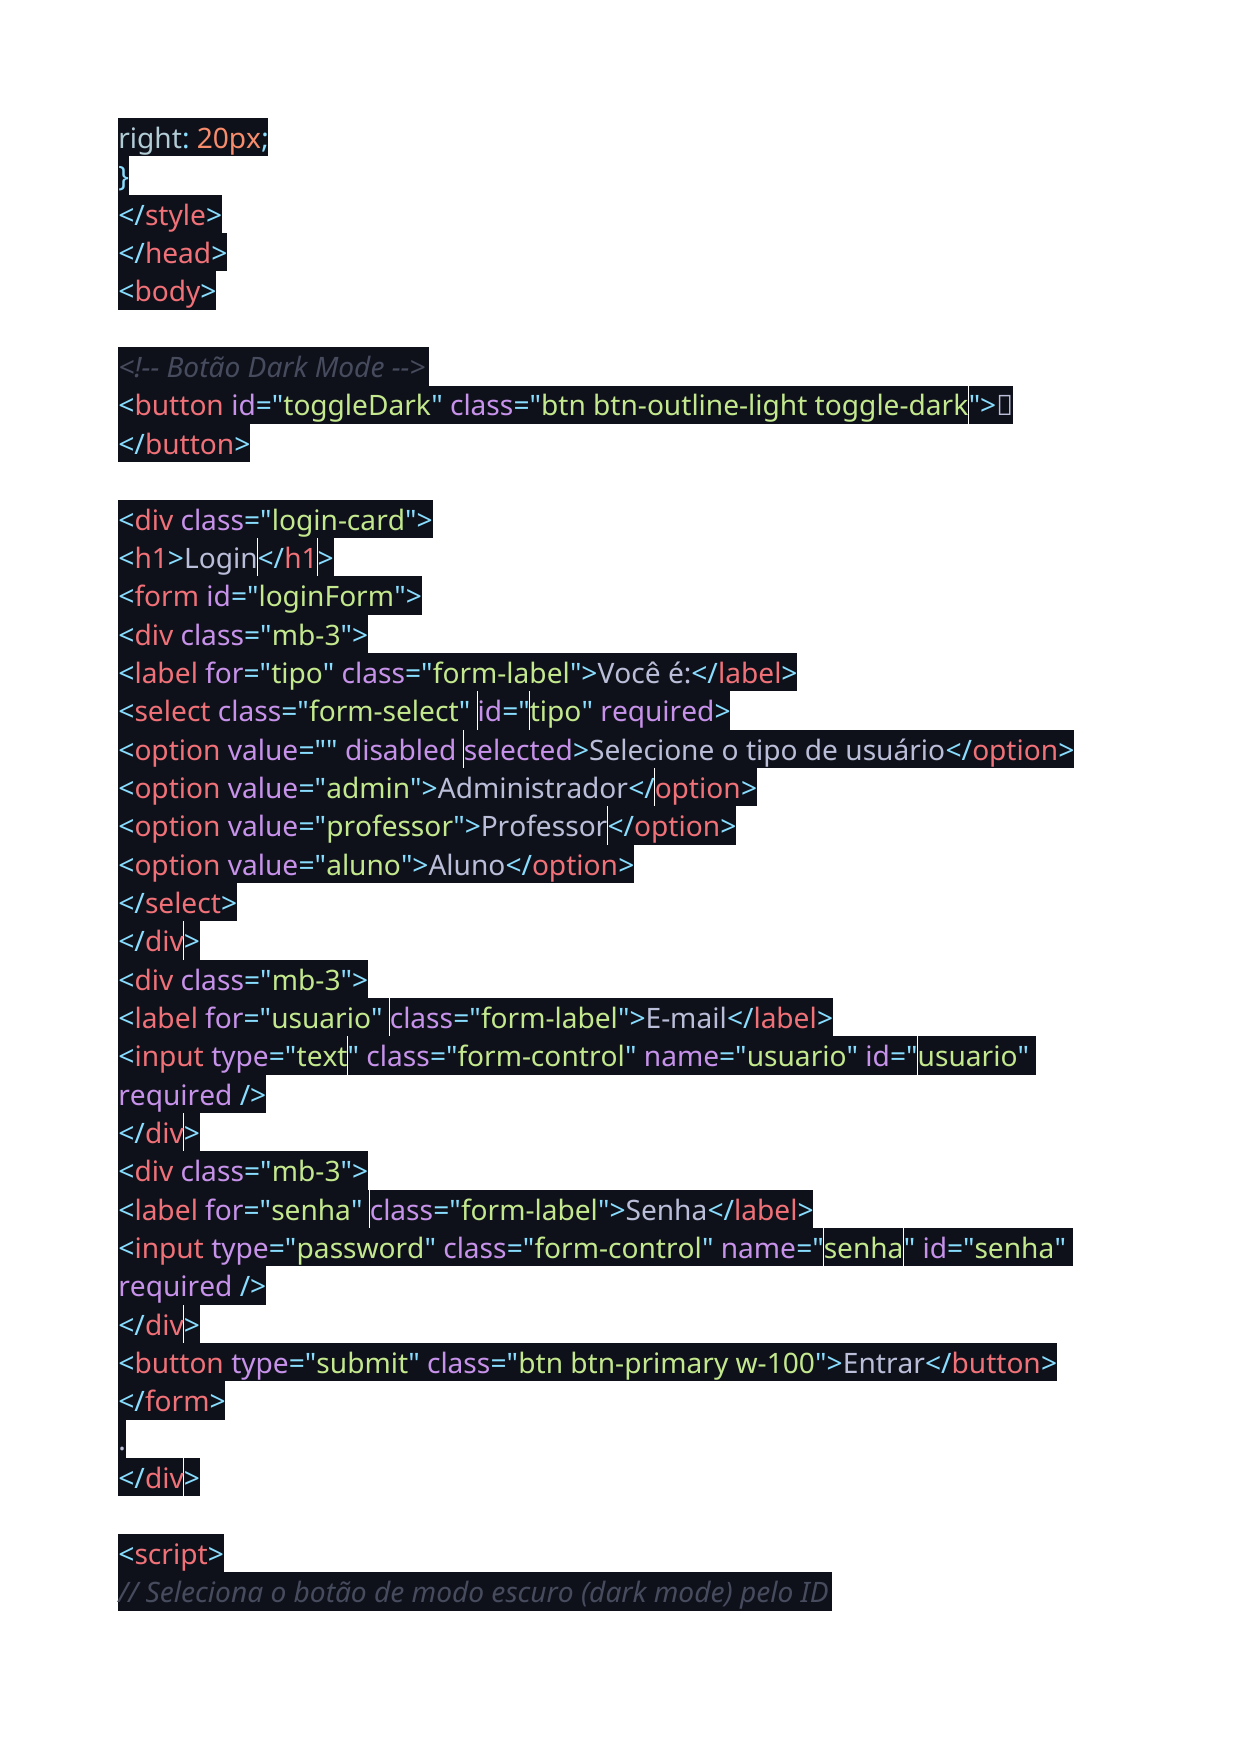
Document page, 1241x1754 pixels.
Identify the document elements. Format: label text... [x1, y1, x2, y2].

text <option value="aluno">Aluno</option> [118, 845, 1122, 883]
text </style> [118, 195, 1122, 233]
text </div> [118, 1305, 1122, 1343]
text <input type="text" class="form-control" name="usuario" id="usuario" required /> [118, 1036, 1122, 1113]
text <div class="mb-3"> [118, 1151, 1122, 1190]
text <option value="professor">Professor</option> [118, 806, 1122, 845]
text <button id="toggleDark" class="btn btn-outline-light toggle-dark">🌙</button> [118, 386, 1122, 462]
text <option value="admin">Administrador</option> [118, 768, 1122, 806]
text <select class="form-select" id="tipo" required> [118, 691, 1122, 730]
text </head> [118, 233, 1122, 271]
text <script> [118, 1534, 1122, 1572]
text </form> [118, 1381, 1122, 1420]
text // Seleciona o botão de modo escuro (dark mode) pelo ID [118, 1572, 1122, 1611]
text <input type="password" class="form-control" name="senha" id="senha" required /> [118, 1228, 1122, 1305]
text <div class="login-card"> [118, 500, 1122, 538]
text } [118, 156, 1122, 195]
text <div class="mb-3"> [118, 960, 1122, 998]
text </div> [118, 1458, 1122, 1496]
text . [118, 1420, 1122, 1458]
text <!-- Botão Dark Mode --> [118, 347, 1122, 386]
text <form id="loginForm"> [118, 576, 1122, 615]
text <label for="usuario" class="form-label">E-mail</label> [118, 998, 1122, 1036]
text <div class="mb-3"> [118, 615, 1122, 653]
text </div> [118, 921, 1122, 960]
text <h1>Login</h1> [118, 538, 1122, 576]
text <option value="" disabled selected>Selecione o tipo de usuário</option> [118, 730, 1122, 768]
text <label for="tipo" class="form-label">Você é:</label> [118, 653, 1122, 691]
text right: 20px; [118, 118, 1122, 156]
text <button type="submit" class="btn btn-primary w-100">Entrar</button> [118, 1343, 1122, 1381]
text </div> [118, 1113, 1122, 1151]
text <label for="senha" class="form-label">Senha</label> [118, 1190, 1122, 1228]
text <body> [118, 271, 1122, 310]
text </select> [118, 883, 1122, 921]
